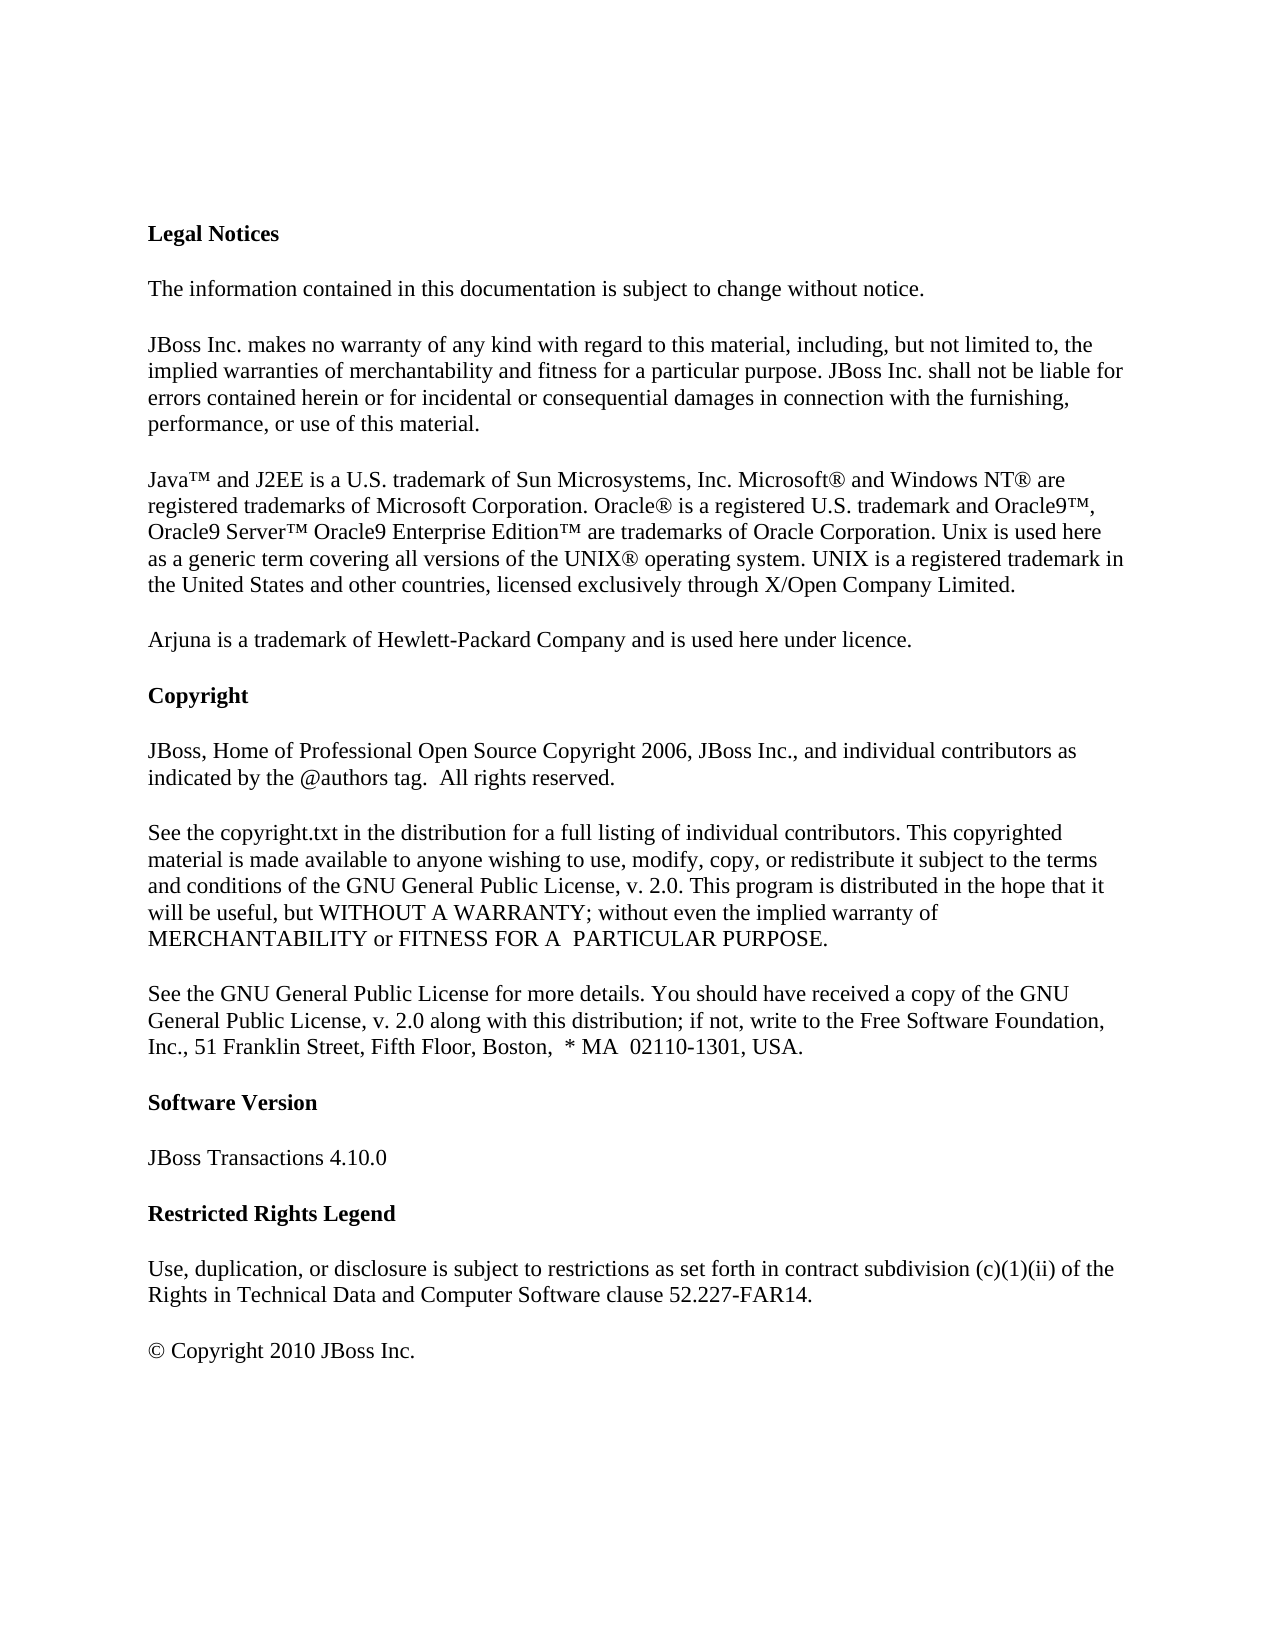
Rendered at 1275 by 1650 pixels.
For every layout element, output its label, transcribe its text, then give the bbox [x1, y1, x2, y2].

text See the GNU General Public License for more details. You should have received a copy of the GNU General Public License, v. 2.0 along with this distribution; if not, write to the Free Software Foundation, Inc., 51 Franklin Street, Fifth Floor, Boston, * MA 02110-1301, USA. [148, 980, 1127, 1059]
text Use, duplication, or disclosure is subject to restrictions as set forth in contract subdivision (c)(1)(ii) of the Rights in Technical Data and Computer Software clause 52.227-FAR14. [148, 1255, 1127, 1308]
text Copyright [148, 682, 1127, 708]
text JBoss Inc. makes no warranty of any kind with regard to this material, including, but not limited to, the implied warranties of merchantability and fitness for a particular purpose. JBoss Inc. shall not be liable for errors contained herein or for incidental or consequential damages in connection with the furnishing, performance, or use of this material. [148, 331, 1127, 436]
text The information contained in this documentation is subject to change without notice. [148, 276, 1127, 302]
text Java™ and J2EE is a U.S. trademark of Sun Microsystems, Inc. Microsoft® and Windows NT® are registered trademarks of Microsoft Corporation. Oracle® is a registered U.S. trademark and Oracle9™, Oracle9 Server™ Oracle9 Enterprise Edition™ are trademarks of Oracle Corporation. Unix is used here as a generic term covering all versions of the UNIX® operating system. UNIX is a registered trademark in the United States and other countries, licensed exclusively through X/Open Company Limited. [148, 466, 1127, 597]
text © Copyright 2010 JBoss Inc. [148, 1337, 1127, 1363]
text See the copyright.txt in the distribution for a full listing of individual contributors. This copyrighted material is made available to anyone wishing to use, modify, copy, or redistribute it subject to the terms and conditions of the GNU General Public License, v. 2.0. This program is distributed in the hope that it will be useful, but WITHOUT A WARRANTY; without even the implied warranty of MERCHANTABILITY or FITNESS FOR A PARTICULAR PURPOSE. [148, 819, 1127, 951]
text Arjuna is a trademark of Hewlett-Packard Company and is used here under licence. [148, 627, 1127, 653]
text Restricted Rights Legend [148, 1200, 1127, 1226]
text Legal Notices [148, 220, 1127, 246]
text JBoss, Home of Professional Open Source Copyright 2006, JBoss Inc., and individual contributors as indicated by the @authors tag. All rights reserved. [148, 738, 1127, 790]
text Software Version [148, 1089, 1127, 1115]
text JBoss Transactions 4.10.0 [148, 1144, 1127, 1171]
